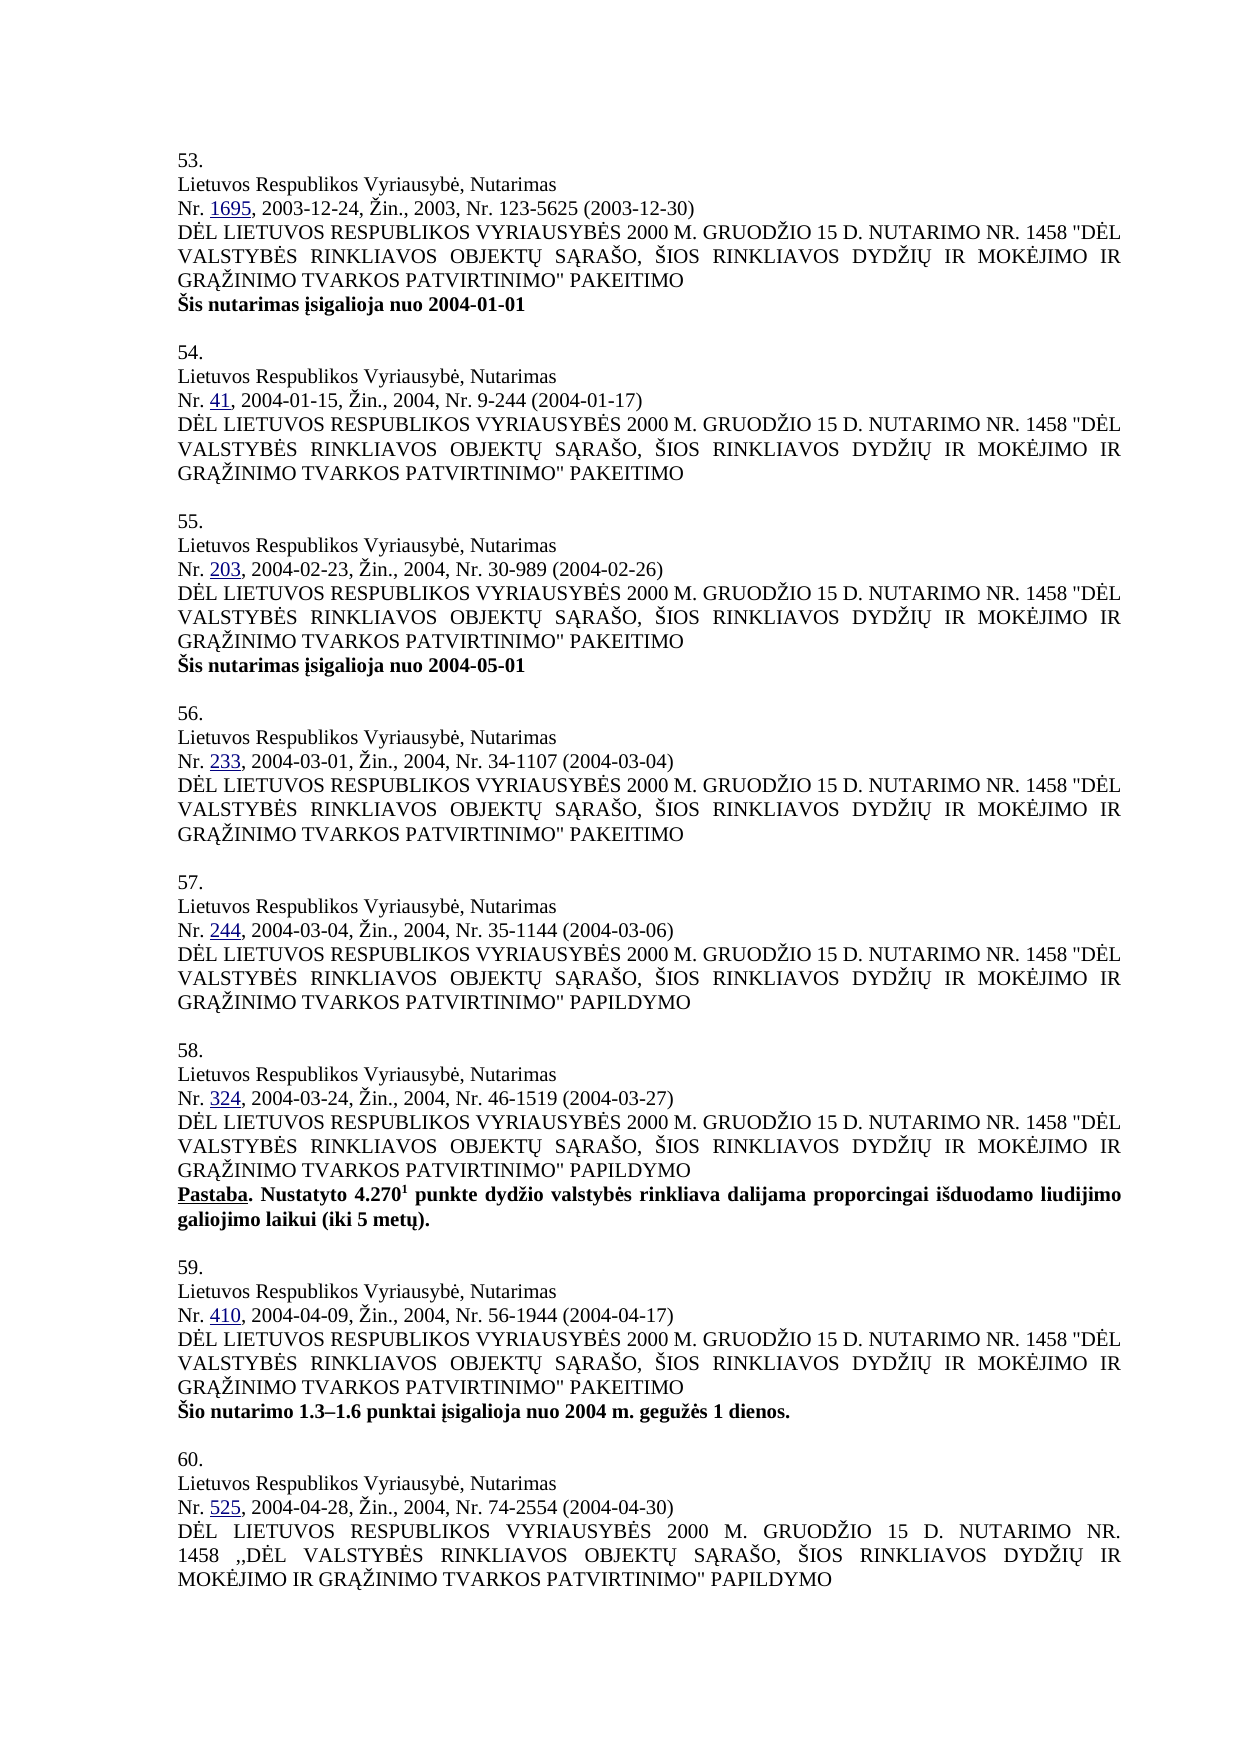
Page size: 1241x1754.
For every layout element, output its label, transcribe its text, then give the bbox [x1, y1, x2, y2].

text 53. [177, 148, 1122, 172]
text DĖL LIETUVOS RESPUBLIKOS VYRIAUSYBĖS 2000 M. GRUODŽIO 15 D. NUTARIMO NR. 1458 "DĖL VALSTYBĖS RINKLIAVOS OBJEKTŲ SĄRAŠO, ŠIOS RINKLIAVOS DYDŽIŲ IR MOKĖJIMO IR GRĄŽINIMO TVARKOS PATVIRTINIMO" PAKEITIMO [177, 581, 1122, 653]
text Nr. 233, 2004-03-01, Žin., 2004, Nr. 34-1107 (2004-03-04) [177, 749, 1122, 773]
text 59. [177, 1254, 1122, 1279]
text Nr. 41, 2004-01-15, Žin., 2004, Nr. 9-244 (2004-01-17) [177, 388, 1122, 412]
text Lietuvos Respublikos Vyriausybė, Nutarimas [177, 533, 1122, 557]
text Šis nutarimas įsigalioja nuo 2004-01-01 [177, 292, 1122, 316]
text Nr. 410, 2004-04-09, Žin., 2004, Nr. 56-1944 (2004-04-17) [177, 1303, 1122, 1327]
text Lietuvos Respublikos Vyriausybė, Nutarimas [177, 1471, 1122, 1495]
text DĖL LIETUVOS RESPUBLIKOS VYRIAUSYBĖS 2000 M. GRUODŽIO 15 D. NUTARIMO NR. 1458 "DĖL VALSTYBĖS RINKLIAVOS OBJEKTŲ SĄRAŠO, ŠIOS RINKLIAVOS DYDŽIŲ IR MOKĖJIMO IR GRĄŽINIMO TVARKOS PATVIRTINIMO" PAKEITIMO [177, 773, 1122, 846]
text 54. [177, 340, 1122, 364]
text Lietuvos Respublikos Vyriausybė, Nutarimas [177, 172, 1122, 196]
text 55. [177, 509, 1122, 533]
text DĖL LIETUVOS RESPUBLIKOS VYRIAUSYBĖS 2000 M. GRUODŽIO 15 D. NUTARIMO NR. 1458 "DĖL VALSTYBĖS RINKLIAVOS OBJEKTŲ SĄRAŠO, ŠIOS RINKLIAVOS DYDŽIŲ IR MOKĖJIMO IR GRĄŽINIMO TVARKOS PATVIRTINIMO" PAKEITIMO [177, 1327, 1122, 1399]
text Pastaba. Nustatyto 4.2701 punkte dydžio valstybės rinkliava dalijama proporcingai išduodamo liudijimo galiojimo laikui (iki 5 metų). [177, 1182, 1122, 1231]
text Lietuvos Respublikos Vyriausybė, Nutarimas [177, 894, 1122, 918]
text Lietuvos Respublikos Vyriausybė, Nutarimas [177, 1062, 1122, 1086]
text DĖL LIETUVOS RESPUBLIKOS VYRIAUSYBĖS 2000 M. GRUODŽIO 15 D. NUTARIMO NR. 1458 ,,DĖL VALSTYBĖS RINKLIAVOS OBJEKTŲ SĄRAŠO, ŠIOS RINKLIAVOS DYDŽIŲ IR MOKĖJIMO IR GRĄŽINIMO TVARKOS PATVIRTINIMO" PAPILDYMO [177, 1519, 1122, 1591]
text Nr. 203, 2004-02-23, Žin., 2004, Nr. 30-989 (2004-02-26) [177, 557, 1122, 581]
text Nr. 244, 2004-03-04, Žin., 2004, Nr. 35-1144 (2004-03-06) [177, 918, 1122, 942]
text DĖL LIETUVOS RESPUBLIKOS VYRIAUSYBĖS 2000 M. GRUODŽIO 15 D. NUTARIMO NR. 1458 "DĖL VALSTYBĖS RINKLIAVOS OBJEKTŲ SĄRAŠO, ŠIOS RINKLIAVOS DYDŽIŲ IR MOKĖJIMO IR GRĄŽINIMO TVARKOS PATVIRTINIMO" PAKEITIMO [177, 412, 1122, 484]
text DĖL LIETUVOS RESPUBLIKOS VYRIAUSYBĖS 2000 M. GRUODŽIO 15 D. NUTARIMO NR. 1458 "DĖL VALSTYBĖS RINKLIAVOS OBJEKTŲ SĄRAŠO, ŠIOS RINKLIAVOS DYDŽIŲ IR MOKĖJIMO IR GRĄŽINIMO TVARKOS PATVIRTINIMO" PAPILDYMO [177, 942, 1122, 1014]
text Šis nutarimas įsigalioja nuo 2004-05-01 [177, 653, 1122, 677]
text 60. [177, 1447, 1122, 1471]
text Lietuvos Respublikos Vyriausybė, Nutarimas [177, 1279, 1122, 1303]
text Nr. 525, 2004-04-28, Žin., 2004, Nr. 74-2554 (2004-04-30) [177, 1495, 1122, 1519]
text DĖL LIETUVOS RESPUBLIKOS VYRIAUSYBĖS 2000 M. GRUODŽIO 15 D. NUTARIMO NR. 1458 "DĖL VALSTYBĖS RINKLIAVOS OBJEKTŲ SĄRAŠO, ŠIOS RINKLIAVOS DYDŽIŲ IR MOKĖJIMO IR GRĄŽINIMO TVARKOS PATVIRTINIMO" PAPILDYMO [177, 1110, 1122, 1182]
text Nr. 1695, 2003-12-24, Žin., 2003, Nr. 123-5625 (2003-12-30) [177, 196, 1122, 220]
text Lietuvos Respublikos Vyriausybė, Nutarimas [177, 364, 1122, 388]
text Šio nutarimo 1.3–1.6 punktai įsigalioja nuo 2004 m. gegužės 1 dienos. [177, 1399, 1122, 1423]
text Lietuvos Respublikos Vyriausybė, Nutarimas [177, 725, 1122, 749]
text 56. [177, 701, 1122, 725]
text Nr. 324, 2004-03-24, Žin., 2004, Nr. 46-1519 (2004-03-27) [177, 1086, 1122, 1110]
text 57. [177, 869, 1122, 894]
text DĖL LIETUVOS RESPUBLIKOS VYRIAUSYBĖS 2000 M. GRUODŽIO 15 D. NUTARIMO NR. 1458 "DĖL VALSTYBĖS RINKLIAVOS OBJEKTŲ SĄRAŠO, ŠIOS RINKLIAVOS DYDŽIŲ IR MOKĖJIMO IR GRĄŽINIMO TVARKOS PATVIRTINIMO" PAKEITIMO [177, 220, 1122, 292]
text 58. [177, 1038, 1122, 1062]
